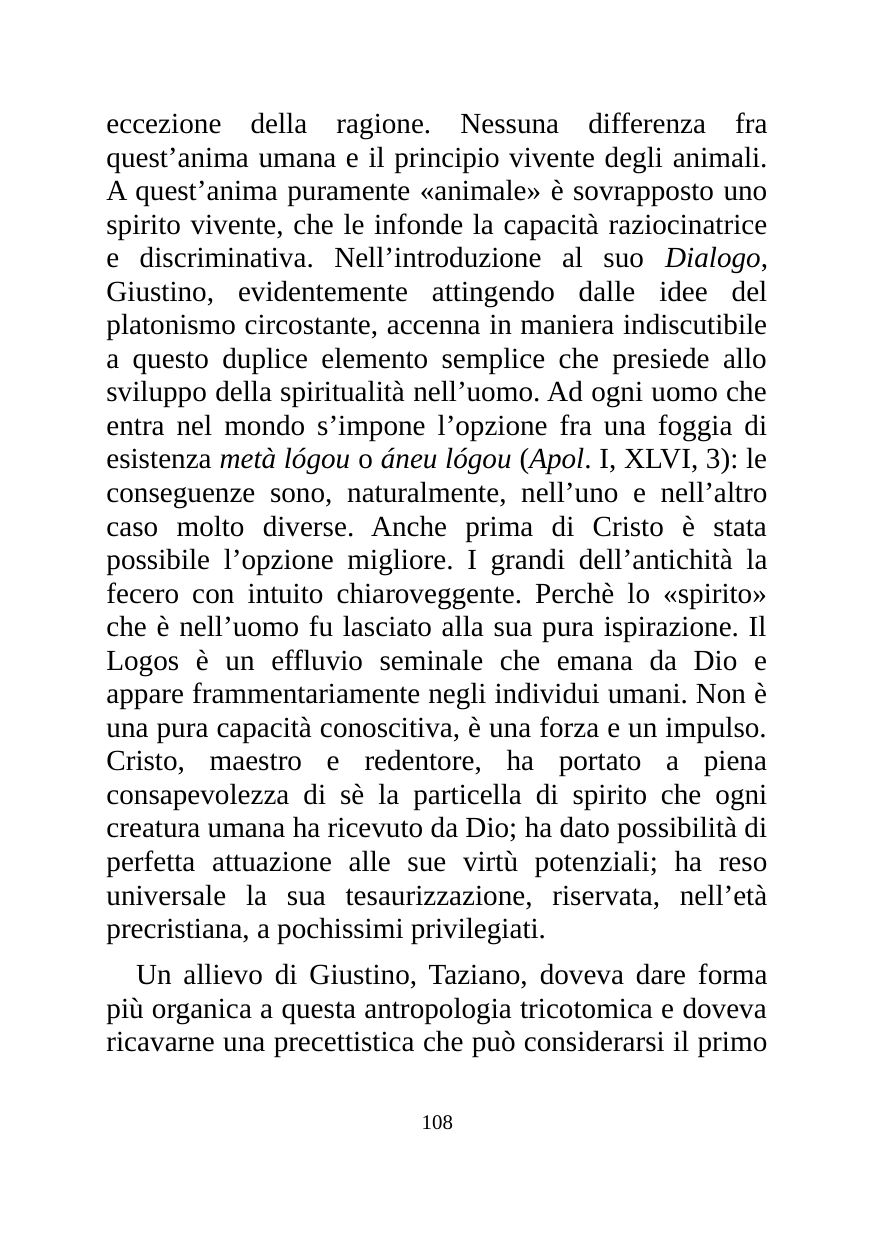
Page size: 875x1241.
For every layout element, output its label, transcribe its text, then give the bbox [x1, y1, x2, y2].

text Un allievo di Giustino, Taziano, doveva dare forma più organica a questa antropologia tricotomica e doveva ricavarne una precettistica che può considerarsi il primo [106, 957, 768, 1058]
text eccezione della ragione. Nessuna differenza fra quest’anima umana e il principio vivente degli animali. A quest’anima puramente «animale» è sovrapposto uno spirito vivente, che le infonde la capacità raziocinatrice e discriminativa. Nell’introduzione al suo Dialogo, Giustino, evidentemente attingendo dalle idee del platonismo circostante, accenna in maniera indiscutibile a questo duplice elemento semplice che presiede allo sviluppo della spiritualità nell’uomo. Ad ogni uomo che entra nel mondo s’impone l’opzione fra una foggia di esistenza metà lógou o áneu lógou (Apol. I, XLVI, 3): le conseguenze sono, naturalmente, nell’uno e nell’altro caso molto diverse. Anche prima di Cristo è stata possibile l’opzione migliore. I grandi dell’antichità la fecero con intuito chiaroveggente. Perchè lo «spirito» che è nell’uomo fu lasciato alla sua pura ispirazione. Il Logos è un effluvio seminale che emana da Dio e appare frammentariamente negli individui umani. Non è una pura capacità conoscitiva, è una forza e un impulso. Cristo, maestro e redentore, ha portato a piena consapevolezza di sè la particella di spirito che ogni creatura umana ha ricevuto da Dio; ha dato possibilità di perfetta attuazione alle sue virtù potenziali; ha reso universale la sua tesaurizzazione, riservata, nell’età precristiana, a pochissimi privilegiati. [106, 106, 768, 945]
